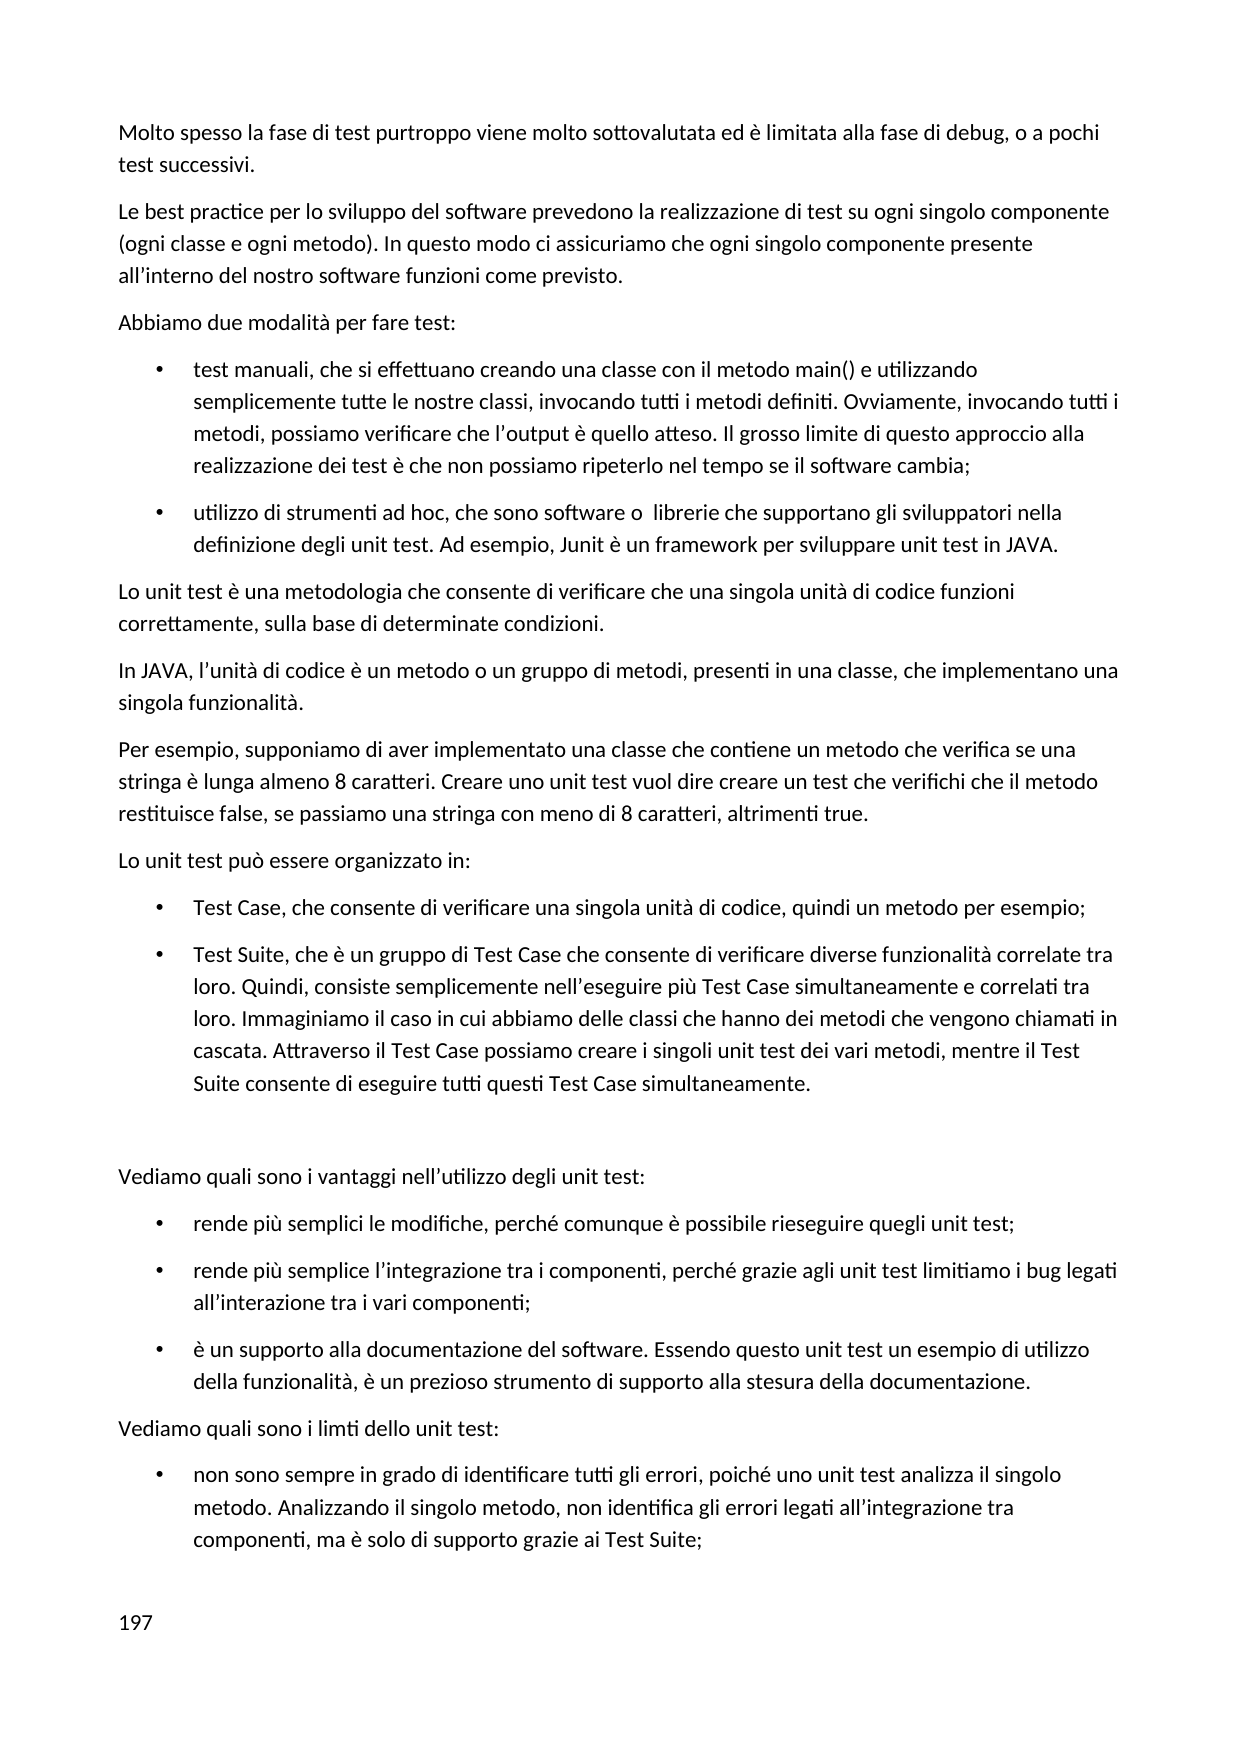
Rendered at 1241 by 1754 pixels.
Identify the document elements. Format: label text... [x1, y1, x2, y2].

list non sono sempre in grado di identificare tutti gli errori, poiché uno unit test analizza il singolo metodo. Analizzando il singolo metodo, non identifica gli errori legati all’integrazione tra componenti, ma è solo di supporto grazie ai Test Suite; [156, 1460, 1122, 1553]
text Le best practice per lo sviluppo del software prevedono la realizzazione di test su ogni singolo componente (ogni classe e ogni metodo). In questo modo ci assicuriamo che ogni singolo componente presente all’interno del nostro software funzioni come previsto. [118, 197, 1122, 289]
list Test Suite, che è un gruppo di Test Case che consente di verificare diverse funzionalità correlate tra loro. Quindi, consiste semplicemente nell’eseguire più Test Case simultaneamente e correlati tra loro. Immaginiamo il caso in cui abbiamo delle classi che hanno dei metodi che vengono chiamati in cascata. Attraverso il Test Case possiamo creare i singoli unit test dei vari metodi, mentre il Test Suite consente di eseguire tutti questi Test Case simultaneamente. [156, 940, 1122, 1097]
text Lo unit test è una metodologia che consente di verificare che una singola unità di codice funzioni correttamente, sulla base di determinate condizioni. [118, 577, 1122, 637]
list Test Case, che consente di verificare una singola unità di codice, quindi un metodo per esempio; [156, 893, 1122, 921]
text Abbiamo due modalità per fare test: [118, 308, 1122, 336]
list rende più semplice l’integrazione tra i componenti, perché grazie agli unit test limitiamo i bug legati all’interazione tra i vari componenti; [156, 1256, 1122, 1316]
list test manuali, che si effettuano creando una classe con il metodo main() e utilizzando semplicemente tutte le nostre classi, invocando tutti i metodi definiti. Ovviamente, invocando tutti i metodi, possiamo verificare che l’output è quello atteso. Il grosso limite di questo approccio alla realizzazione dei test è che non possiamo ripeterlo nel tempo se il software cambia; [156, 355, 1122, 479]
text Per esempio, supponiamo di aver implementato una classe che contiene un metodo che verifica se una stringa è lunga almeno 8 caratteri. Creare uno unit test vuol dire creare un test che verifichi che il metodo restituisce false, se passiamo una stringa con meno di 8 caratteri, altrimenti true. [118, 735, 1122, 828]
text Lo unit test può essere organizzato in: [118, 846, 1122, 874]
text Molto spesso la fase di test purtroppo viene molto sottovalutata ed è limitata alla fase di debug, o a pochi test successivi. [118, 118, 1122, 178]
list rende più semplici le modifiche, perché comunque è possibile rieseguire quegli unit test; [156, 1209, 1122, 1237]
text In JAVA, l’unità di codice è un metodo o un gruppo di metodi, presenti in una classe, che implementano una singola funzionalità. [118, 656, 1122, 716]
text Vediamo quali sono i limti dello unit test: [118, 1414, 1122, 1442]
list utilizzo di strumenti ad hoc, che sono software o librerie che supportano gli sviluppatori nella definizione degli unit test. Ad esempio, Junit è un framework per sviluppare unit test in JAVA. [156, 498, 1122, 558]
text Vediamo quali sono i vantaggi nell’utilizzo degli unit test: [118, 1162, 1122, 1190]
list è un supporto alla documentazione del software. Essendo questo unit test un esempio di utilizzo della funzionalità, è un prezioso strumento di supporto alla stesura della documentazione. [156, 1335, 1122, 1395]
